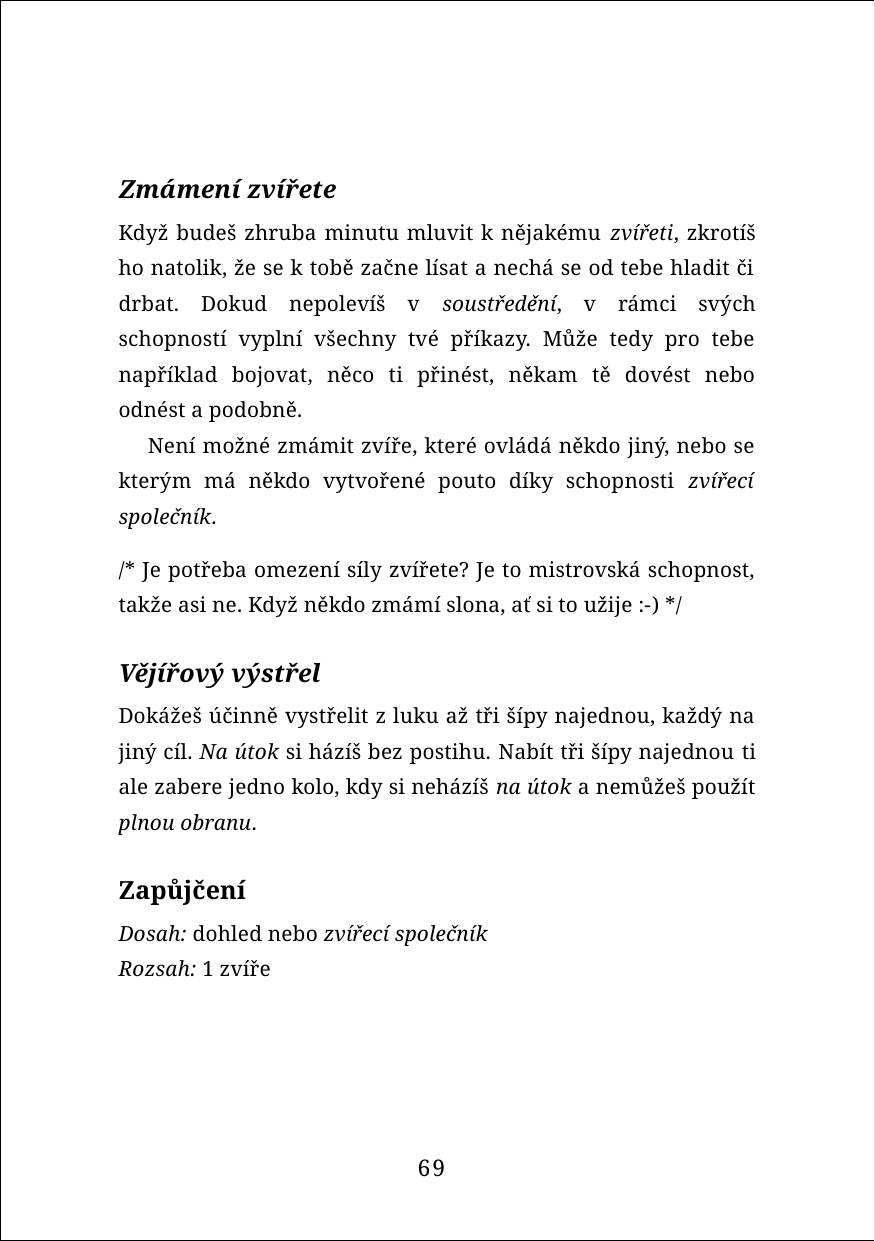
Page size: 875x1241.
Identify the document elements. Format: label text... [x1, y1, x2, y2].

subtitle Vějířový výstřel [118, 656, 756, 689]
text /* Je potřeba omezení síly zvířete? Je to mistrovská schopnost, takže asi ne. Když někdo zmámí slona, ať si to užije :-) */ [118, 555, 756, 619]
subtitle Zmámení zvířete [118, 172, 756, 206]
text Dokážeš účinně vystřelit z luku až tři šípy najednou, každý na jiný cíl. Na útok si házíš bez postihu. Nabít tři šípy najednou ti ale zabere jedno kolo, kdy si neházíš na útok a nemůžeš použít plnou obranu. [118, 701, 756, 836]
text Dosah: dohled nebo zvířecí společník Rozsah: 1 zvíře [118, 919, 756, 983]
text Když budeš zhruba minutu mluvit k nějakému zvířeti, zkrotíš ho natolik, že se k tobě začne lísat a nechá se od tebe hladit či drbat. Dokud nepolevíš v soustředění, v rámci svých schopností vyplní všechny tvé příkazy. Může tedy pro tebe například bojovat, něco ti přinést, někam tě dovést nebo odnést a podobně. Není možné zmámit zvíře, které ovládá někdo jiný, nebo se kterým má někdo vytvořené pouto díky schopnosti zvířecí společník. [118, 218, 756, 530]
subtitle Zapůjčení [118, 873, 756, 907]
